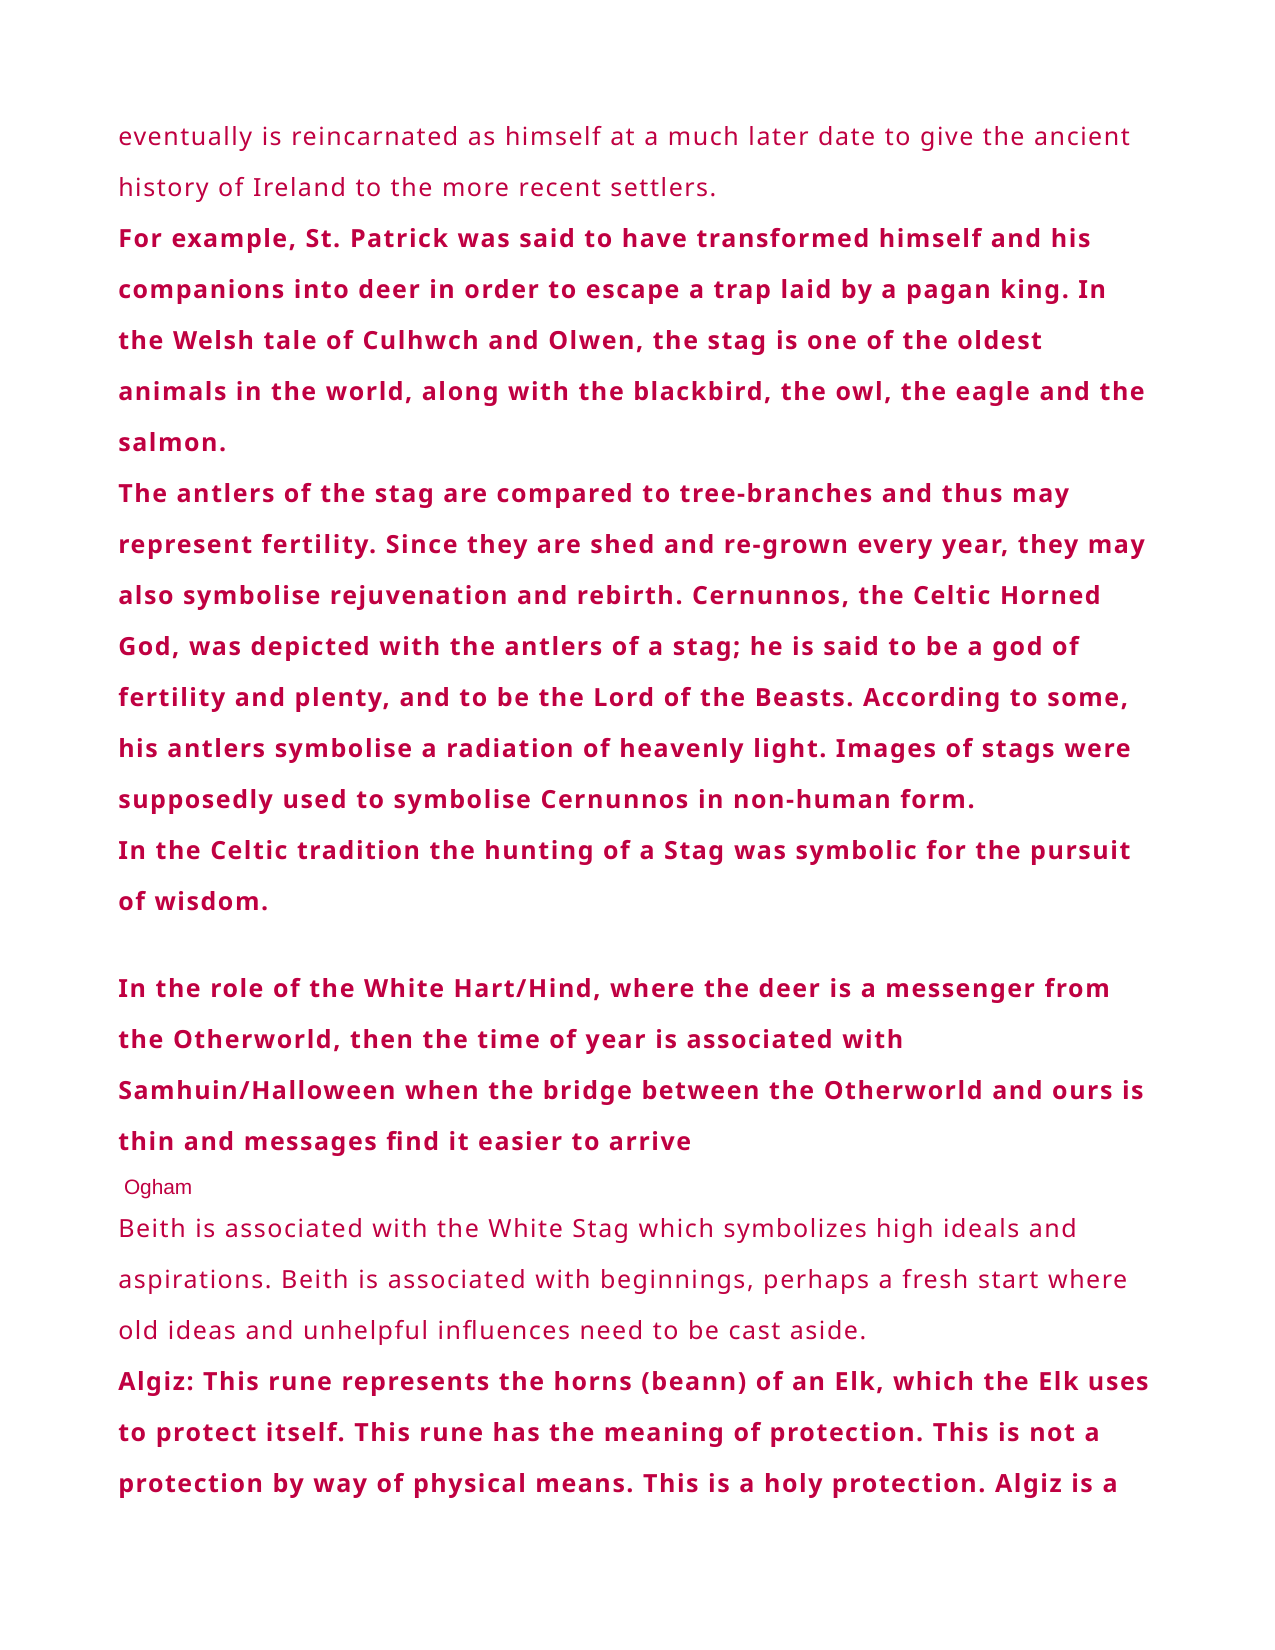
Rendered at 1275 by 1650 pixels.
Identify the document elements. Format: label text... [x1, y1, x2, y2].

text Algiz: This rune represents the horns (beann) of an Elk, which the Elk uses to protect itself. This rune has the meaning of protection. This is not a protection by way of physical means. This is a holy protection. Algiz is a [118, 1364, 1157, 1500]
text In the role of the White Hart/Hind, where the deer is a messenger from the Otherworld, then the time of year is associated with Samhuin/Halloween when the bridge between the Otherworld and ours is thin and messages find it easier to arrive [118, 971, 1157, 1158]
text Ogham [118, 1175, 1157, 1199]
text Beith is associated with the White Stag which symbolizes high ideals and aspirations. Beith is associated with beginnings, perhaps a fresh start where old ideas and unhelpful influences need to be cast aside. [118, 1211, 1157, 1347]
text In the Celtic tradition the hunting of a Stag was symbolic for the pursuit of wisdom. [118, 833, 1157, 918]
text eventually is reincarnated as himself at a much later date to give the ancient history of Ireland to the more recent settlers. [118, 118, 1157, 203]
text For example, St. Patrick was said to have transformed himself and his companions into deer in order to escape a trap laid by a pagan king. In the Welsh tale of Culhwch and Olwen, the stag is one of the oldest animals in the world, along with the blackbird, the owl, the eagle and the salmon. The antlers of the stag are compared to tree-branches and thus may represent fertility. Since they are shed and re-grown every year, they may also symbolise rejuvenation and rebirth. Cernunnos, the Celtic Horned God, was depicted with the antlers of a stag; he is said to be a god of fertility and plenty, and to be the Lord of the Beasts. According to some, his antlers symbolise a radiation of heavenly light. Images of stags were supposedly used to symbolise Cernunnos in non-human form. [118, 220, 1157, 816]
